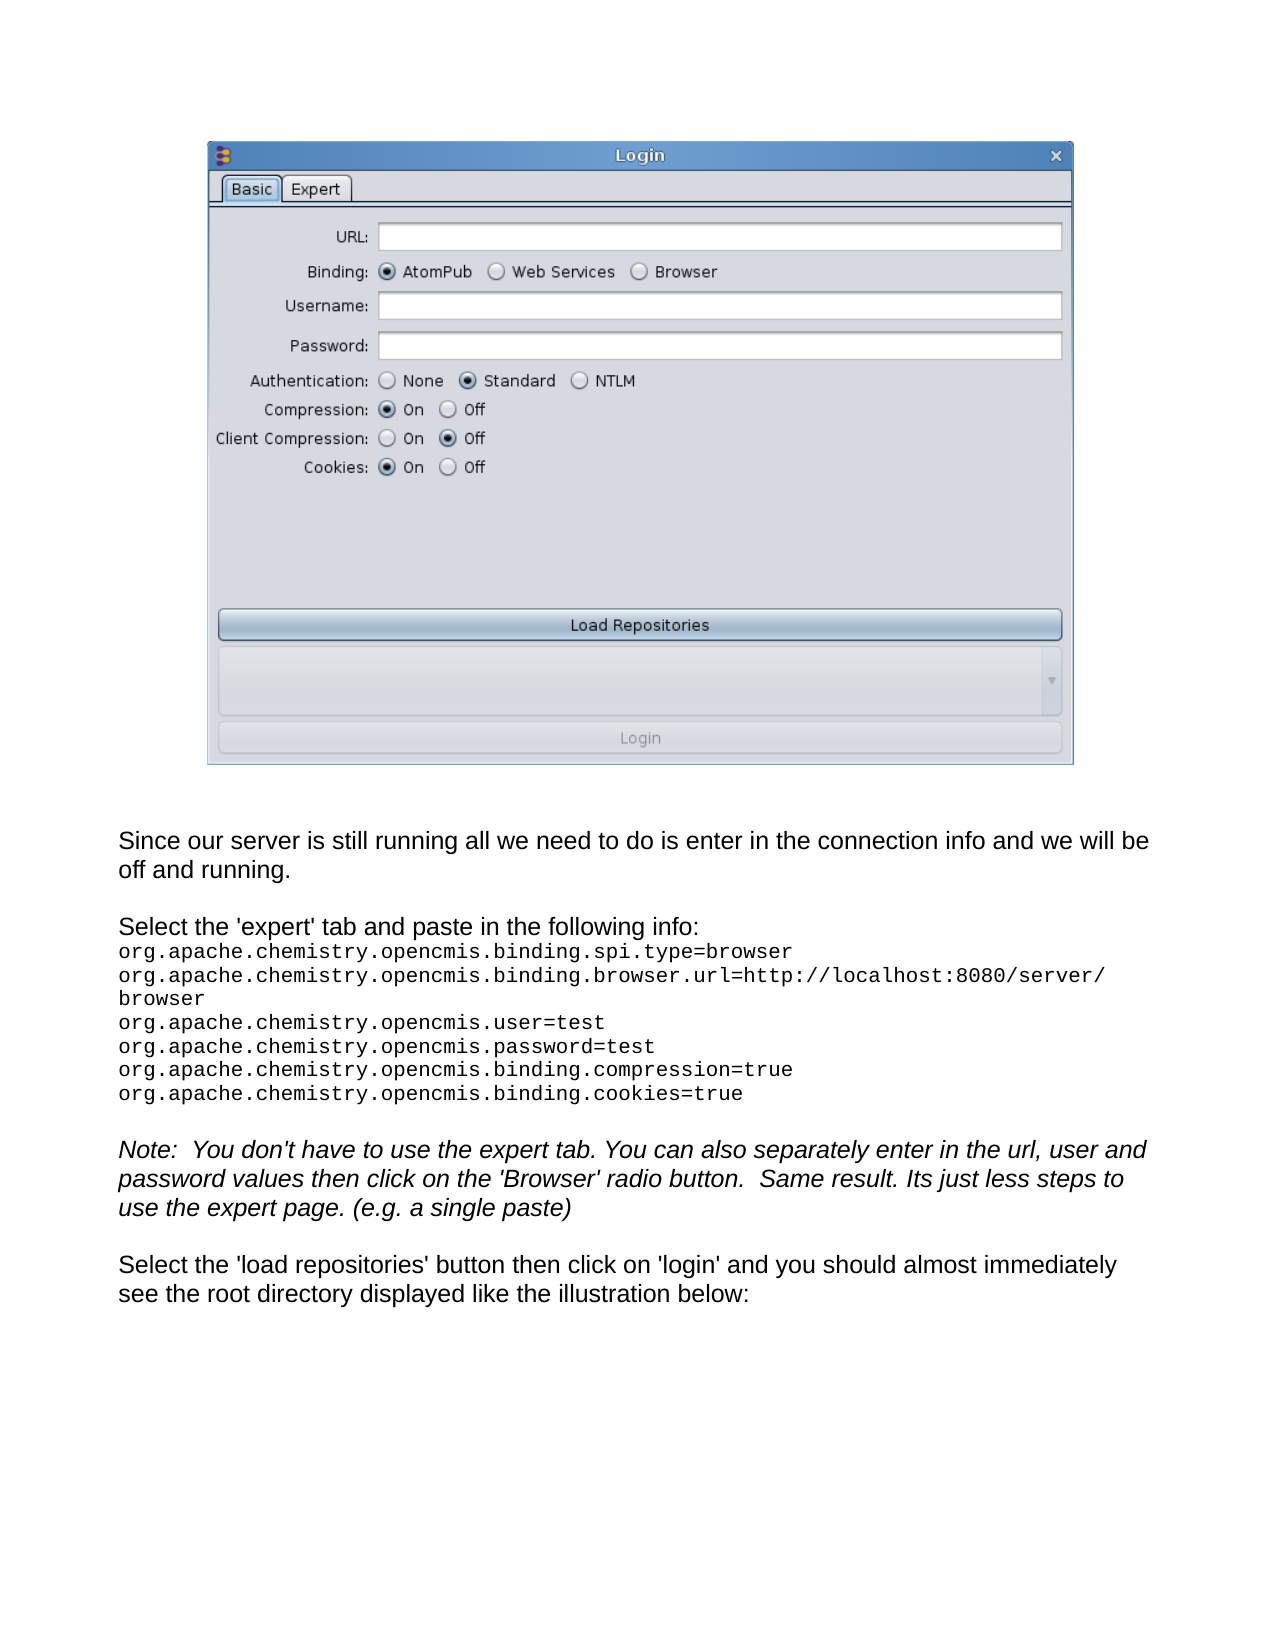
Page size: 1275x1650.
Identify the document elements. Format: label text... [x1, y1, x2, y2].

text org.apache.chemistry.opencmis.binding.compression=true [118, 1059, 1157, 1083]
text org.apache.chemistry.opencmis.binding.cookies=true [118, 1083, 1157, 1107]
text Select the 'load repositories' button then click on 'login' and you should almost immediately see the root directory displayed like the illustration below: [118, 1250, 1157, 1308]
text org.apache.chemistry.opencmis.binding.spi.type=browser [118, 941, 1157, 965]
text org.apache.chemistry.opencmis.binding.browser.url=http://localhost:8080/server/browser [118, 965, 1157, 1012]
text Since our server is still running all we need to do is enter in the connection info and we will be off and running. [118, 826, 1157, 883]
picture [207, 141, 1074, 765]
text org.apache.chemistry.opencmis.password=test [118, 1036, 1157, 1059]
text Select the 'expert' tab and paste in the following info: [118, 912, 1157, 941]
text Note: You don't have to use the expert tab. You can also separately enter in the url, user and password values then click on the 'Browser' radio button. Same result. Its just less steps to use the expert page. (e.g. a single paste) [118, 1135, 1157, 1222]
text org.apache.chemistry.opencmis.user=test [118, 1012, 1157, 1036]
